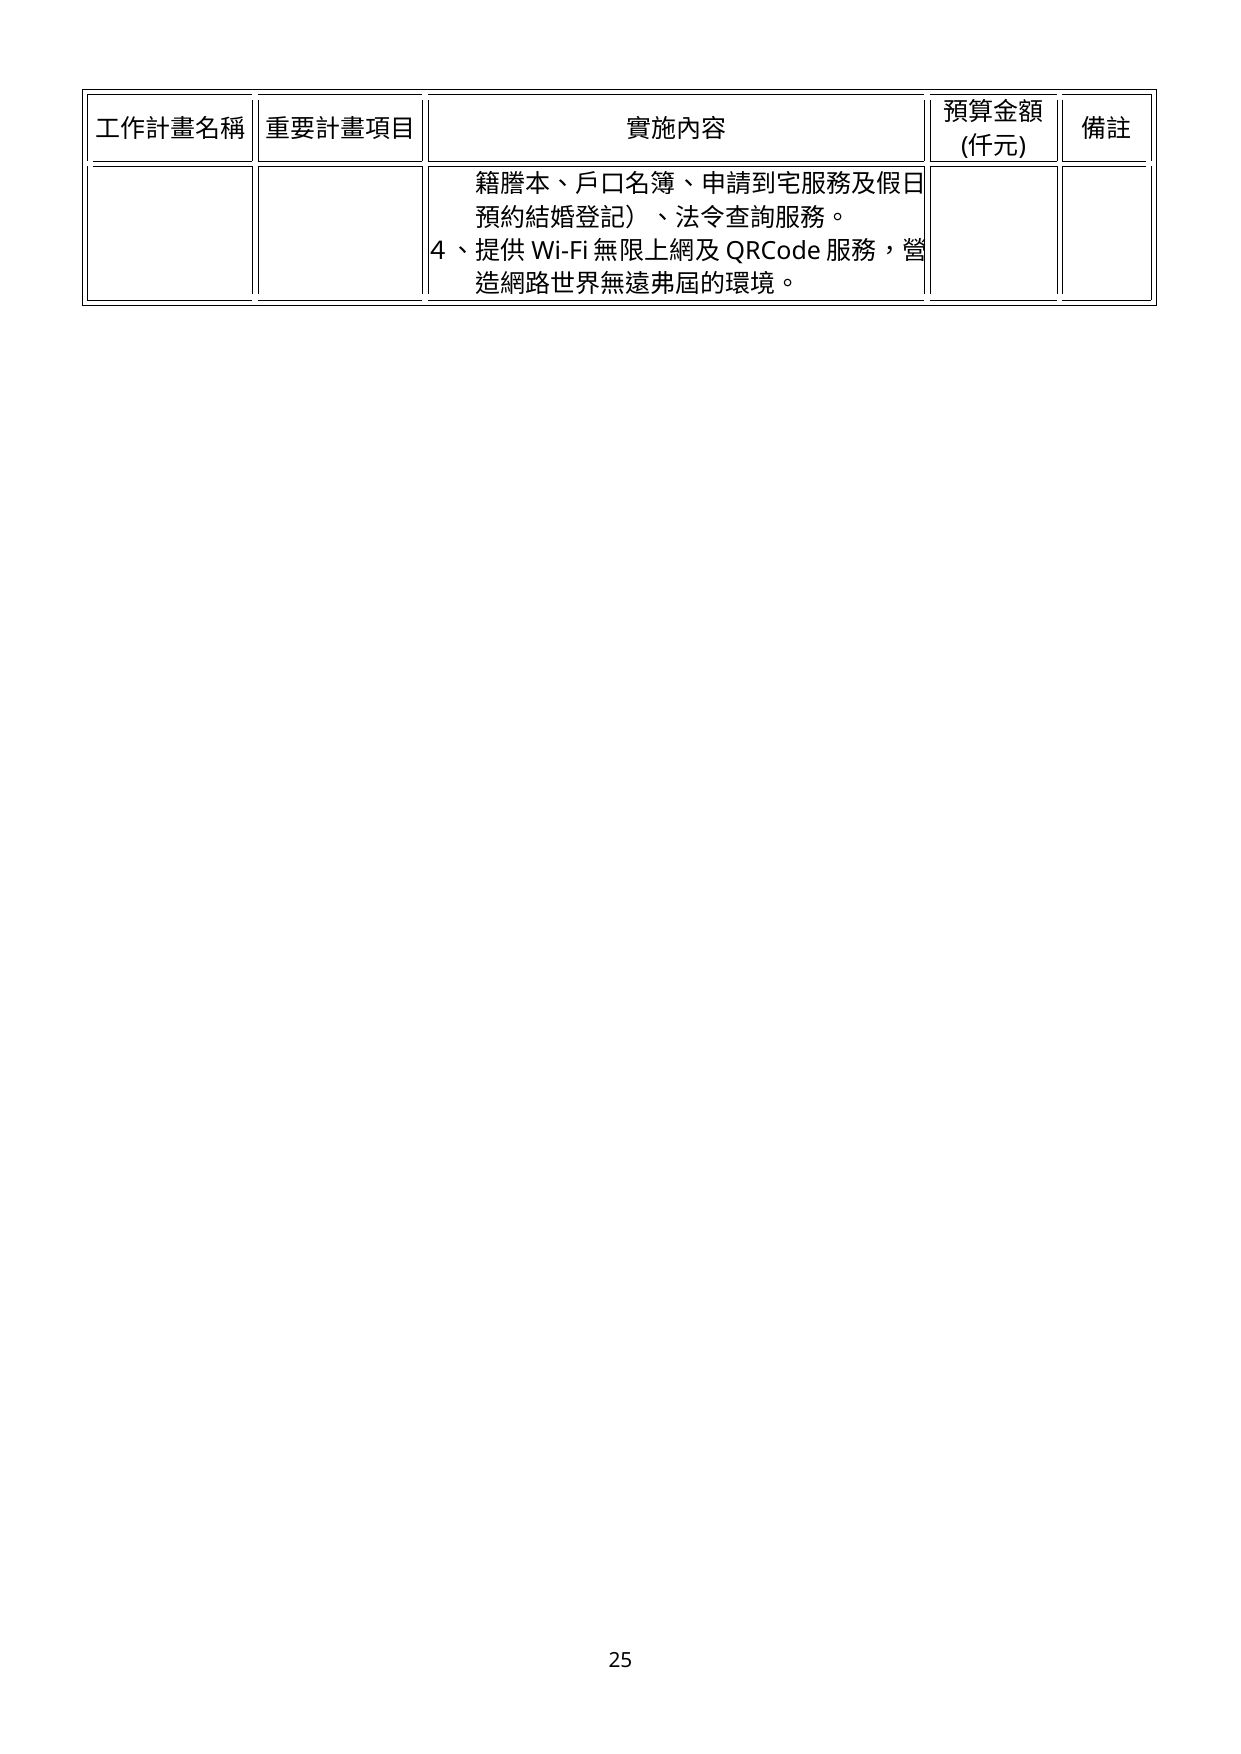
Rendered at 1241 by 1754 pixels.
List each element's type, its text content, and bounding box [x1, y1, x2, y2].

table_cell 籍謄本、戶口名簿、申請到宅服務及假日預約結婚登記）、法令查詢服務。 ４、提供Wi-Fi無限上網及QRCode服務，營造網路世界無遠弗屆的環境。 [425, 161, 927, 299]
table_cell [1060, 161, 1154, 299]
table_cell [255, 161, 425, 299]
table_header 備註 [1060, 90, 1154, 161]
table_header 工作計畫名稱 [85, 90, 255, 161]
table_header 重要計畫項目 [255, 90, 425, 161]
table_header 預算金額(仟元) [927, 90, 1059, 161]
table_cell [927, 161, 1059, 299]
table_cell [85, 161, 255, 299]
table_header 實施內容 [425, 90, 927, 161]
